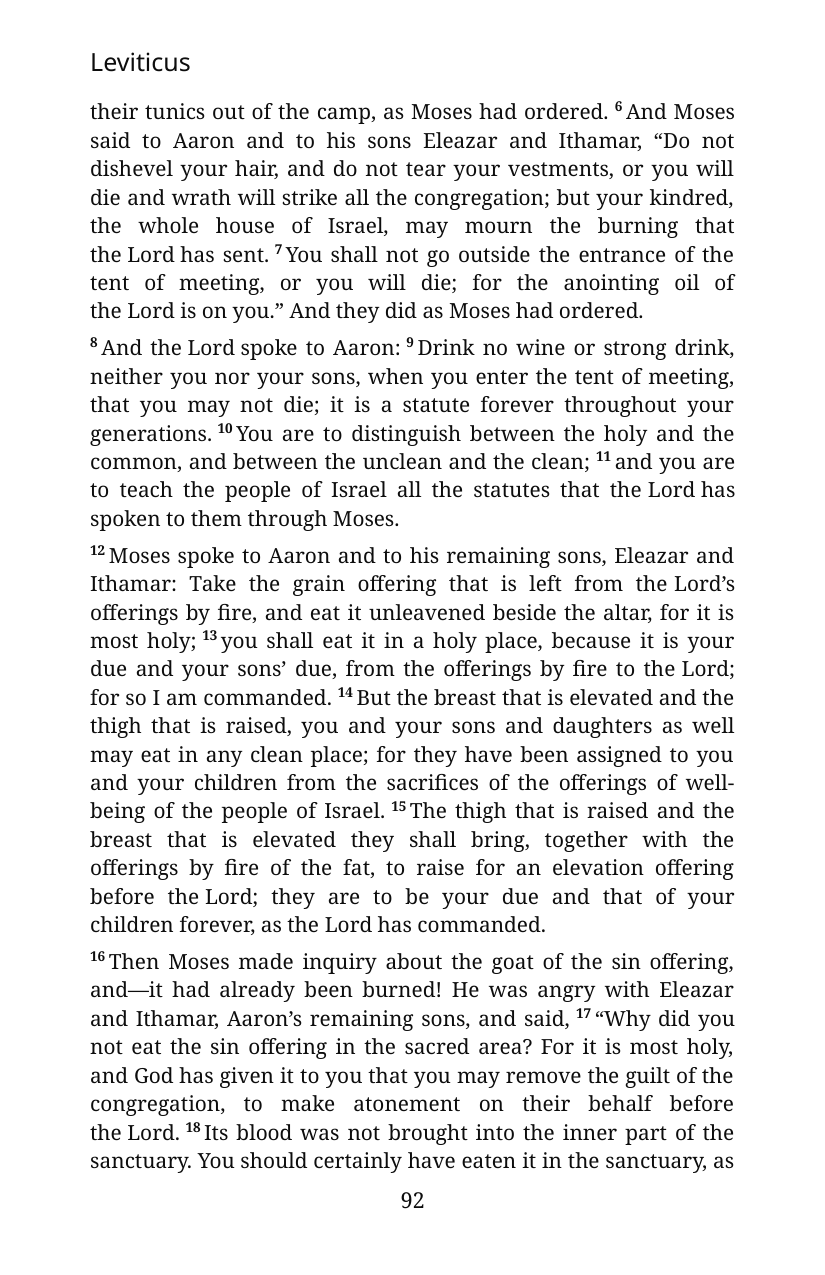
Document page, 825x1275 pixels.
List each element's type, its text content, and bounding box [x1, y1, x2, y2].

text 12 Moses spoke to Aaron and to his remaining sons, Eleazar and Ithamar: Take the grain offering that is left from the Lord’s offerings by fire, and eat it unleavened beside the altar, for it is most holy; 13 you shall eat it in a holy place, because it is your due and your sons’ due, from the offerings by fire to the Lord; for so I am commanded. 14 But the breast that is elevated and the thigh that is raised, you and your sons and daughters as well may eat in any clean place; for they have been assigned to you and your children from the sacrifices of the offerings of well-being of the people of Israel. 15 The thigh that is raised and the breast that is elevated they shall bring, together with the offerings by fire of the fat, to raise for an elevation offering before the Lord; they are to be your due and that of your children forever, as the Lord has commanded. [90, 541, 735, 939]
text 8 And the Lord spoke to Aaron: 9 Drink no wine or strong drink, neither you nor your sons, when you enter the tent of meeting, that you may not die; it is a statute forever throughout your generations. 10 You are to distinguish between the holy and the common, and between the unclean and the clean; 11 and you are to teach the people of Israel all the statutes that the Lord has spoken to them through Moses. [90, 333, 735, 532]
text 16 Then Moses made inquiry about the goat of the sin offering, and—it had already been burned! He was angry with Eleazar and Ithamar, Aaron’s remaining sons, and said, 17 “Why did you not eat the sin offering in the sacred area? For it is most holy, and God has given it to you that you may remove the guilt of the congregation, to make atonement on their behalf before the Lord. 18 Its blood was not brought into the inner part of the sanctuary. You should certainly have eaten it in the sanctuary, as [90, 947, 735, 1175]
text their tunics out of the camp, as Moses had ordered. 6 And Moses said to Aaron and to his sons Eleazar and Ithamar, “Do not dishevel your hair, and do not tear your vestments, or you will die and wrath will strike all the congregation; but your kindred, the whole house of Israel, may mourn the burning that the Lord has sent. 7 You shall not go outside the entrance of the tent of meeting, or you will die; for the anointing oil of the Lord is on you.” And they did as Moses had ordered. [90, 97, 735, 325]
